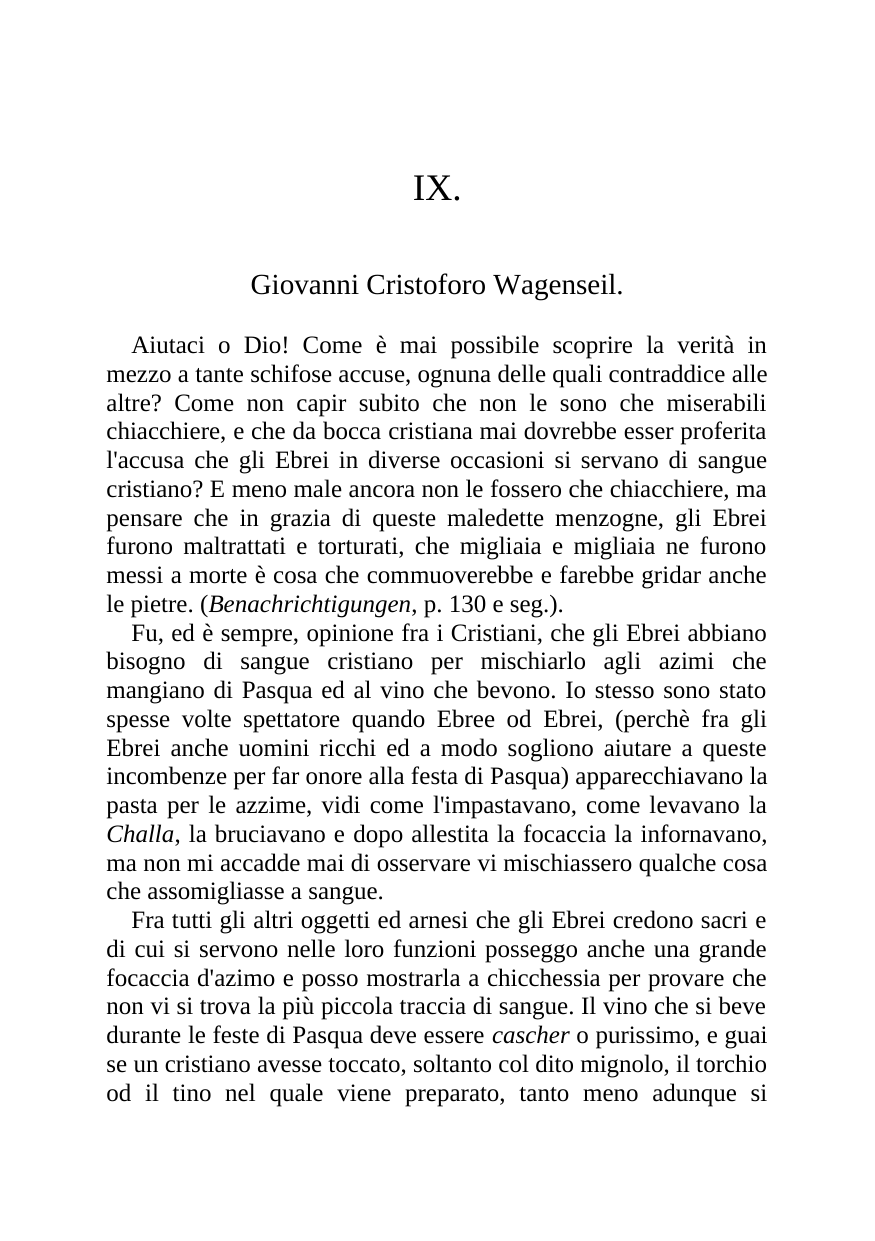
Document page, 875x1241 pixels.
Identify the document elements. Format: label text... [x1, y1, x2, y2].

text Fu, ed è sempre, opinione fra i Cristiani, che gli Ebrei abbiano bisogno di sangue cristiano per mischiarlo agli azimi che mangiano di Pasqua ed al vino che bevono. Io stesso sono stato spesse volte spettatore quando Ebree od Ebrei, (perchè fra gli Ebrei anche uomini ricchi ed a modo sogliono aiutare a queste incombenze per far onore alla festa di Pasqua) apparecchiavano la pasta per le azzime, vidi come l'impastavano, come levavano la Challa, la bruciavano e dopo allestita la focaccia la infornavano, ma non mi accadde mai di osservare vi mischiassero qualche cosa che assomigliasse a sangue. [106, 618, 768, 905]
subtitle Giovanni Cristoforo Wagenseil. [106, 267, 768, 301]
subtitle IX. [106, 165, 768, 208]
text Aiutaci o Dio! Come è mai possibile scoprire la verità in mezzo a tante schifose accuse, ognuna delle quali contraddice alle altre? Come non capir subito che non le sono che miserabili chiacchiere, e che da bocca cristiana mai dovrebbe esser proferita l'accusa che gli Ebrei in diverse occasioni si servano di sangue cristiano? E meno male ancora non le fossero che chiacchiere, ma pensare che in grazia di queste maledette menzogne, gli Ebrei furono maltrattati e torturati, che migliaia e migliaia ne furono messi a morte è cosa che commuoverebbe e farebbe gridar anche le pietre. (Benachrichtigungen, p. 130 e seg.). [106, 330, 768, 618]
text Fra tutti gli altri oggetti ed arnesi che gli Ebrei credono sacri e di cui si servono nelle loro funzioni posseggo anche una grande focaccia d'azimo e posso mostrarla a chicchessia per provare che non vi si trova la più piccola traccia di sangue. Il vino che si beve durante le feste di Pasqua deve essere cascher o purissimo, e guai se un cristiano avesse toccato, soltanto col dito mignolo, il torchio od il tino nel quale viene preparato, tanto meno adunque si [106, 905, 768, 1106]
